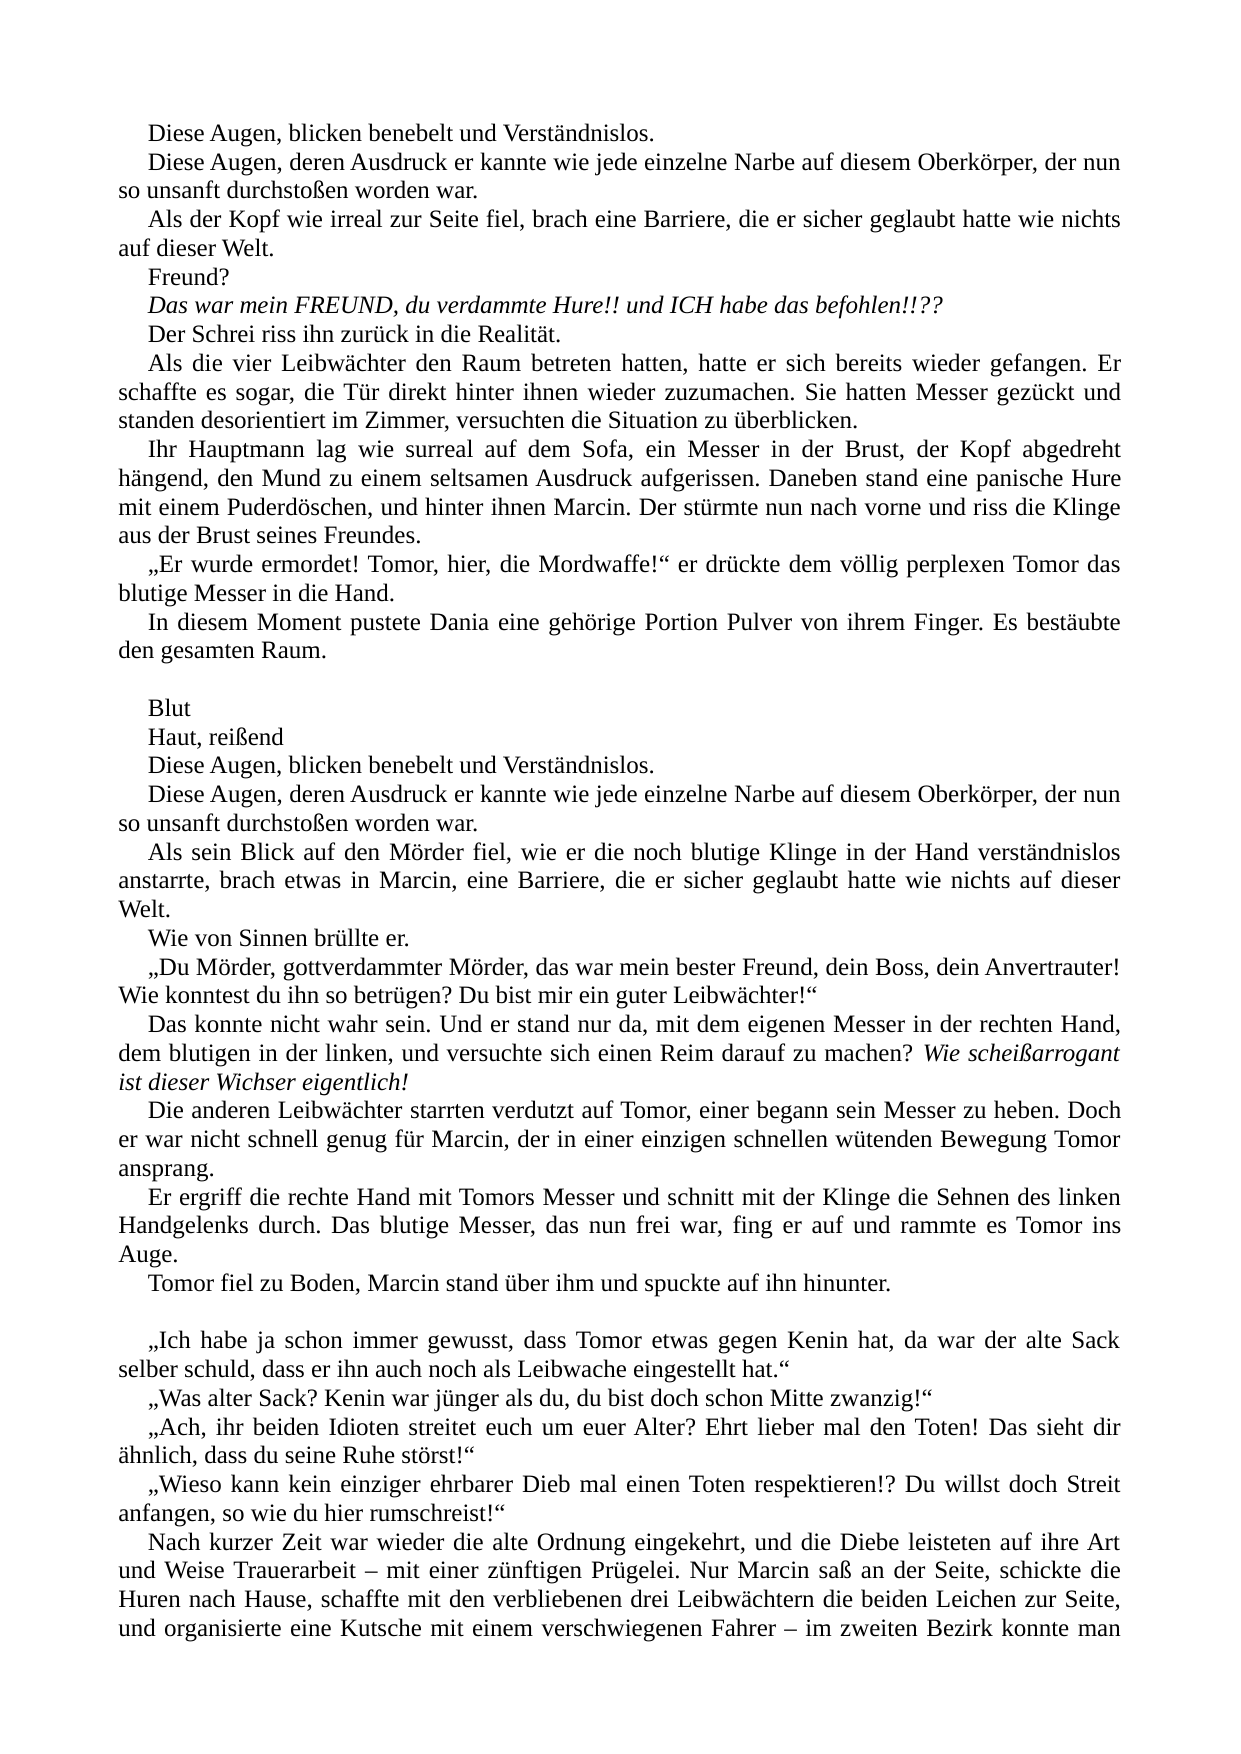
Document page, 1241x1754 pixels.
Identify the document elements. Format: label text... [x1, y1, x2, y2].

text Nach kurzer Zeit war wieder die alte Ordnung eingekehrt, und die Diebe leisteten auf ihre Art und Weise Trauerarbeit – mit einer zünftigen Prügelei. Nur Marcin saß an der Seite, schickte die Huren nach Hause, schaffte mit den verbliebenen drei Leibwächtern die beiden Leichen zur Seite, und organisierte eine Kutsche mit einem verschwiegenen Fahrer – im zweiten Bezirk konnte man [118, 1527, 1122, 1642]
text „Was alter Sack? Kenin war jünger als du, du bist doch schon Mitte zwanzig!“ [118, 1383, 1122, 1412]
text Als sein Blick auf den Mörder fiel, wie er die noch blutige Klinge in der Hand verständnislos anstarrte, brach etwas in Marcin, eine Barriere, die er sicher geglaubt hatte wie nichts auf dieser Welt. [118, 837, 1122, 923]
text Tomor fiel zu Boden, Marcin stand über ihm und spuckte auf ihn hinunter. [118, 1268, 1122, 1297]
text Die anderen Leibwächter starrten verdutzt auf Tomor, einer begann sein Messer zu heben. Doch er war nicht schnell genug für Marcin, der in einer einzigen schnellen wütenden Bewegung Tomor ansprang. [118, 1096, 1122, 1182]
text Diese Augen, deren Ausdruck er kannte wie jede einzelne Narbe auf diesem Oberkörper, der nun so unsanft durchstoßen worden war. [118, 779, 1122, 837]
text Ihr Hauptmann lag wie surreal auf dem Sofa, ein Messer in der Brust, der Kopf abgedreht hängend, den Mund zu einem seltsamen Ausdruck aufgerissen. Daneben stand eine panische Hure mit einem Puderdöschen, und hinter ihnen Marcin. Der stürmte nun nach vorne und riss die Klinge aus der Brust seines Freundes. [118, 434, 1122, 549]
text Diese Augen, deren Ausdruck er kannte wie jede einzelne Narbe auf diesem Oberkörper, der nun so unsanft durchstoßen worden war. [118, 147, 1122, 204]
text In diesem Moment pustete Dania eine gehörige Portion Pulver von ihrem Finger. Es bestäubte den gesamten Raum. [118, 607, 1122, 664]
text Das war mein FREUND, du verdammte Hure!! und ICH habe das befohlen!!?? [118, 291, 1122, 319]
text Haut, reißend [118, 722, 1122, 751]
text „Wieso kann kein einziger ehrbarer Dieb mal einen Toten respektieren!? Du willst doch Streit anfangen, so wie du hier rumschreist!“ [118, 1469, 1122, 1527]
text Der Schrei riss ihn zurück in die Realität. [118, 319, 1122, 348]
text Diese Augen, blicken benebelt und Verständnislos. [118, 751, 1122, 779]
text Diese Augen, blicken benebelt und Verständnislos. [118, 118, 1122, 147]
text Als der Kopf wie irreal zur Seite fiel, brach eine Barriere, die er sicher geglaubt hatte wie nichts auf dieser Welt. [118, 204, 1122, 262]
text Blut [118, 693, 1122, 722]
text „Er wurde ermordet! Tomor, hier, die Mordwaffe!“ er drückte dem völlig perplexen Tomor das blutige Messer in die Hand. [118, 549, 1122, 607]
text Das konnte nicht wahr sein. Und er stand nur da, mit dem eigenen Messer in der rechten Hand, dem blutigen in der linken, und versuchte sich einen Reim darauf zu machen? Wie scheißarrogant ist dieser Wichser eigentlich! [118, 1009, 1122, 1096]
text Freund? [118, 262, 1122, 291]
text Wie von Sinnen brüllte er. [118, 923, 1122, 952]
text „Ach, ihr beiden Idioten streitet euch um euer Alter? Ehrt lieber mal den Toten! Das sieht dir ähnlich, dass du seine Ruhe störst!“ [118, 1412, 1122, 1469]
text „Ich habe ja schon immer gewusst, dass Tomor etwas gegen Kenin hat, da war der alte Sack selber schuld, dass er ihn auch noch als Leibwache eingestellt hat.“ [118, 1326, 1122, 1383]
text „Du Mörder, gottverdammter Mörder, das war mein bester Freund, dein Boss, dein Anvertrauter! Wie konntest du ihn so betrügen? Du bist mir ein guter Leibwächter!“ [118, 952, 1122, 1009]
text Als die vier Leibwächter den Raum betreten hatten, hatte er sich bereits wieder gefangen. Er schaffte es sogar, die Tür direkt hinter ihnen wieder zuzumachen. Sie hatten Messer gezückt und standen desorientiert im Zimmer, versuchten die Situation zu überblicken. [118, 348, 1122, 434]
text Er ergriff die rechte Hand mit Tomors Messer und schnitt mit der Klinge die Sehnen des linken Handgelenks durch. Das blutige Messer, das nun frei war, fing er auf und rammte es Tomor ins Auge. [118, 1182, 1122, 1268]
